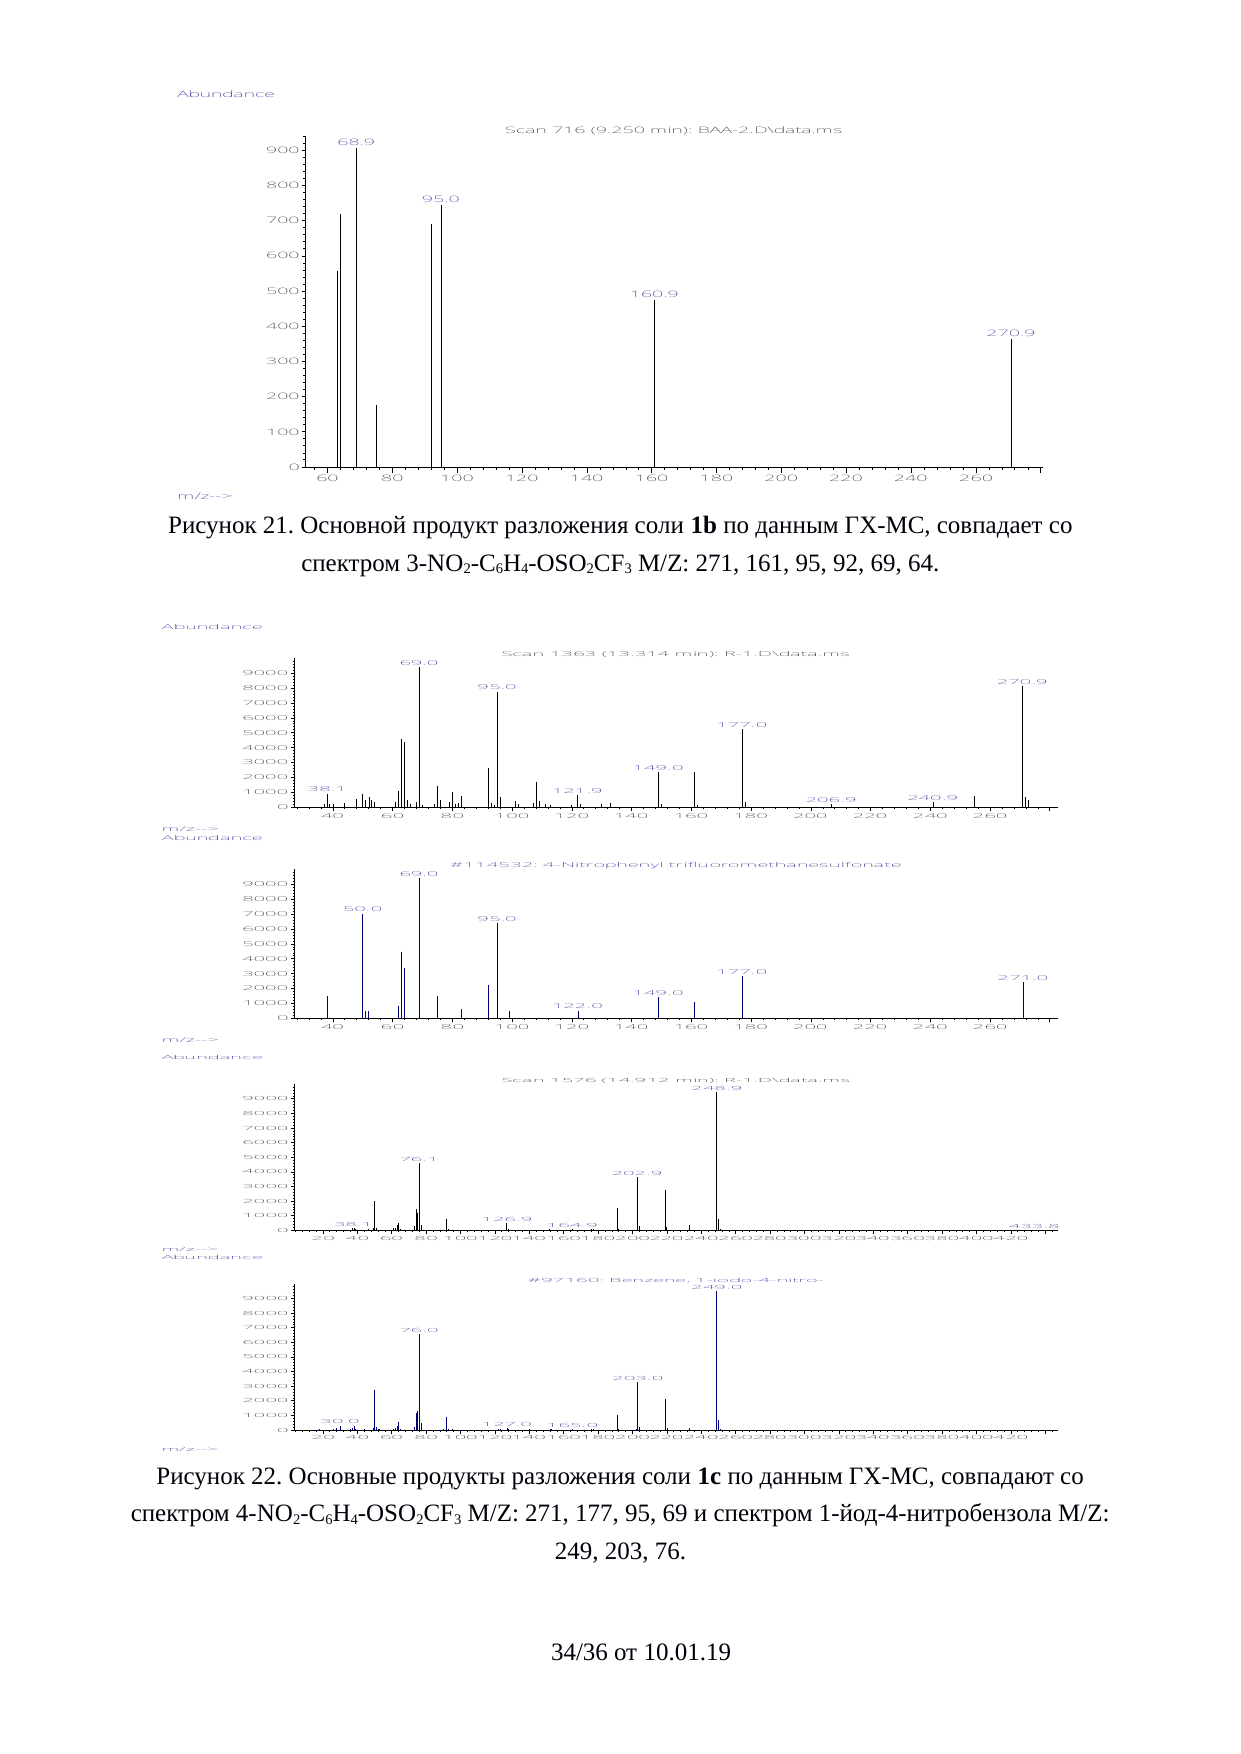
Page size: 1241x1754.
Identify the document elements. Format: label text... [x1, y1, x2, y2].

text Рисунок 21. Основной продукт разложения соли 1b по данным ГХ-МС, совпадает со спектром 3-NO2-C6H4-OSO2CF3 M/Z: 271, 161, 95, 92, 69, 64. [118, 511, 1122, 577]
text Рисунок 22. Основные продукты разложения соли 1c по данным ГХ-МС, совпадают со спектром 4-NO2-C6H4-OSO2CF3 M/Z: 271, 177, 95, 69 и спектром 1-йод-4-нитробензола M/Z: 249, 203, 76. [118, 1461, 1122, 1564]
